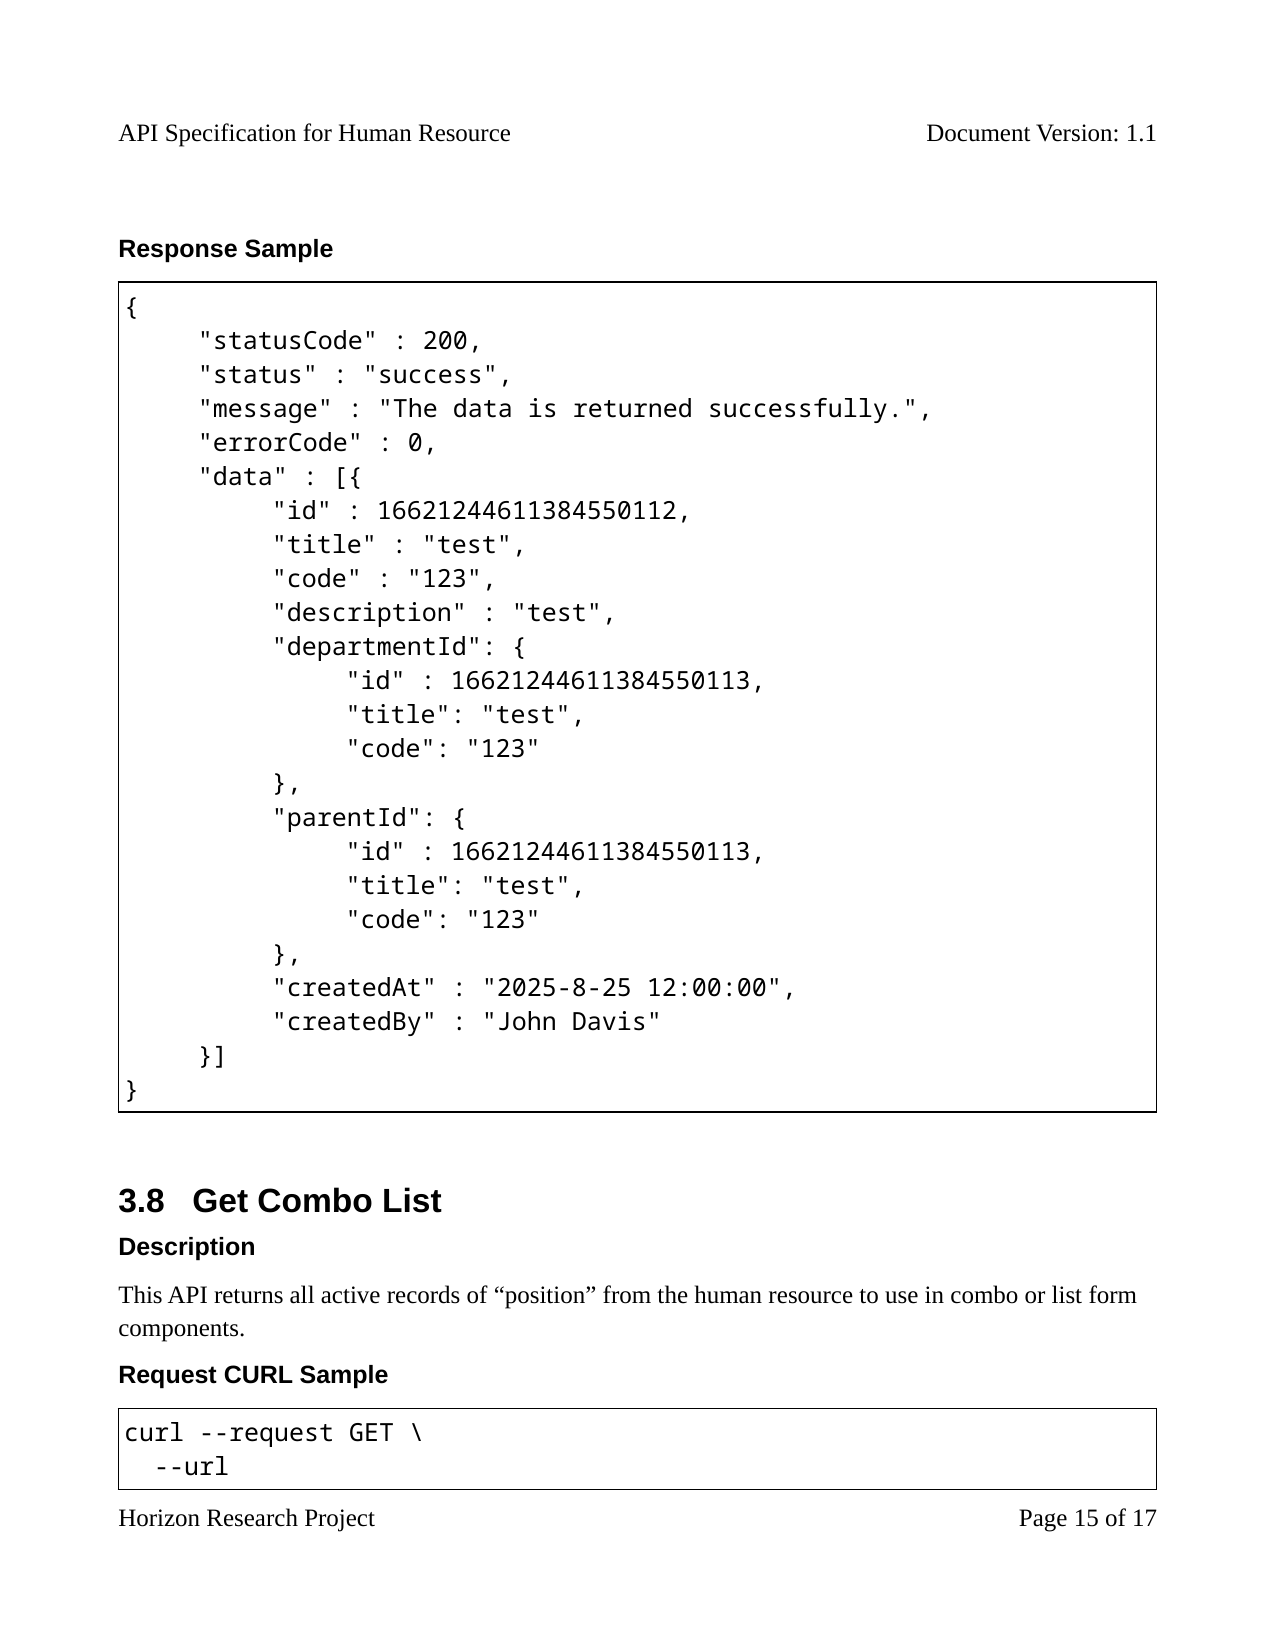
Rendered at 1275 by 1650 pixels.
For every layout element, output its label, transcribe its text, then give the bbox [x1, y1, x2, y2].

table_header curl --request GET \ --url [119, 1409, 1156, 1488]
text Description [118, 1232, 1157, 1261]
text Response Sample [118, 234, 1157, 263]
text Request CURL Sample [118, 1360, 1157, 1389]
subtitle Get Combo List [118, 1181, 1157, 1219]
text This API returns all active records of “position” from the human resource to use in combo or list form components. [118, 1280, 1157, 1341]
table_header { "statusCode" : 200, "status" : "success", "message" : "The data is returned successfully.", "errorCode" : 0, "data" : [{ "id" : 16621244611384550112, "title" : "test", "code" : "123", "description" : "test", "departmentId": { "id" : 16621244611384550113, "title": "test", "code": "123" }, "parentId": { "id" : 16621244611384550113, "title": "test", "code": "123" }, "createdAt" : "2025-8-25 12:00:00", "createdBy" : "John Davis" }] } [119, 283, 1156, 1111]
